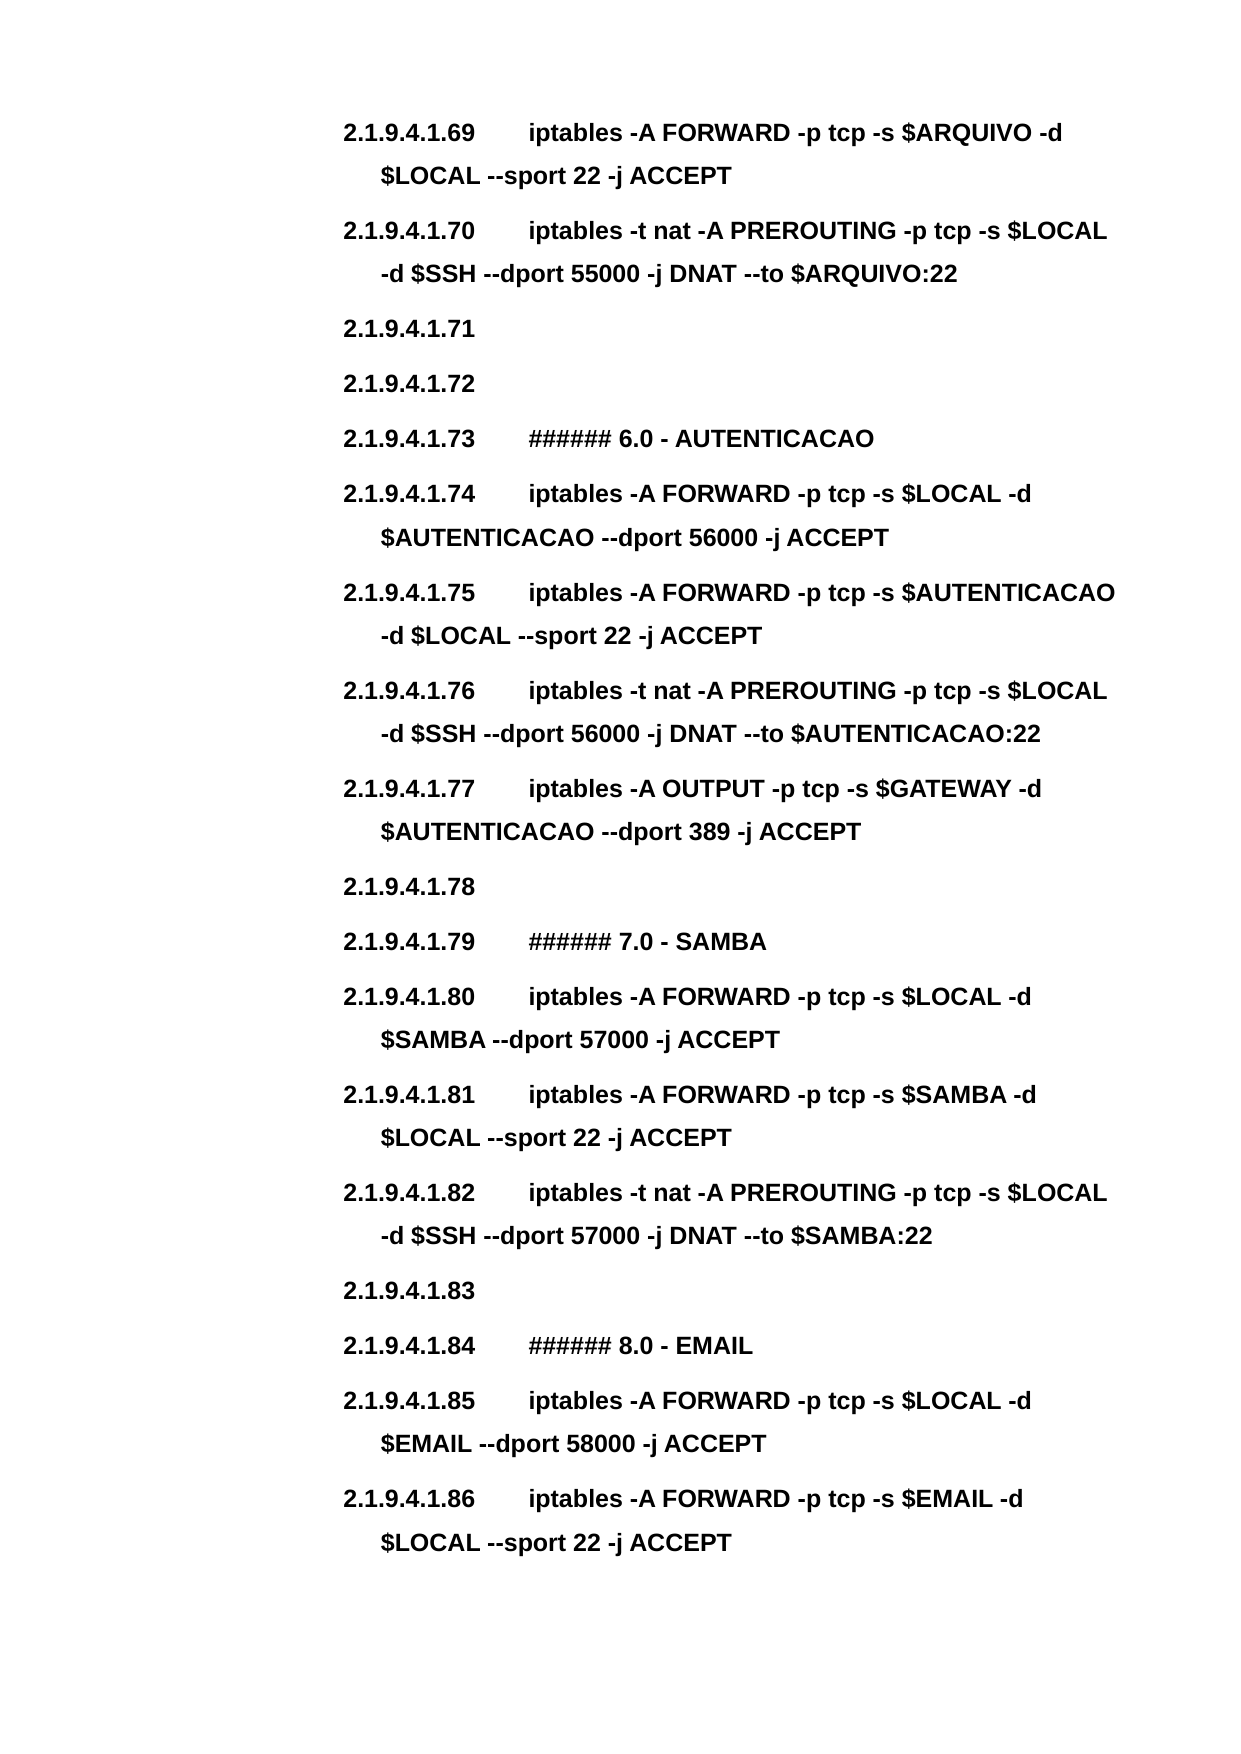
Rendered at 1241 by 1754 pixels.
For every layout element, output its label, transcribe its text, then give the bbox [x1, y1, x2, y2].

list iptables -A FORWARD -p tcp -s $SAMBA -d $LOCAL --sport 22 -j ACCEPT [343, 1080, 1122, 1152]
list iptables -A FORWARD -p tcp -s $AUTENTICACAO -d $LOCAL --sport 22 -j ACCEPT [343, 577, 1122, 649]
list iptables -A OUTPUT -p tcp -s $GATEWAY -d $AUTENTICACAO --dport 389 -j ACCEPT [343, 774, 1122, 846]
list iptables -A FORWARD -p tcp -s $LOCAL -d $AUTENTICACAO --dport 56000 -j ACCEPT [343, 479, 1122, 551]
list iptables -A FORWARD -p tcp -s $ARQUIVO -d $LOCAL --sport 22 -j ACCEPT [343, 118, 1122, 190]
list ###### 7.0 - SAMBA [343, 927, 1122, 956]
list iptables -t nat -A PREROUTING -p tcp -s $LOCAL -d $SSH --dport 57000 -j DNAT --to $SAMBA:22 [343, 1178, 1122, 1250]
list ###### 8.0 - EMAIL [343, 1331, 1122, 1360]
list iptables -t nat -A PREROUTING -p tcp -s $LOCAL -d $SSH --dport 56000 -j DNAT --to $AUTENTICACAO:22 [343, 676, 1122, 747]
list ###### 6.0 - AUTENTICACAO [343, 424, 1122, 453]
list iptables -A FORWARD -p tcp -s $LOCAL -d $EMAIL --dport 58000 -j ACCEPT [343, 1386, 1122, 1458]
list iptables -A FORWARD -p tcp -s $EMAIL -d $LOCAL --sport 22 -j ACCEPT [343, 1484, 1122, 1556]
list iptables -t nat -A PREROUTING -p tcp -s $LOCAL -d $SSH --dport 55000 -j DNAT --to $ARQUIVO:22 [343, 216, 1122, 288]
list iptables -A FORWARD -p tcp -s $LOCAL -d $SAMBA --dport 57000 -j ACCEPT [343, 982, 1122, 1054]
